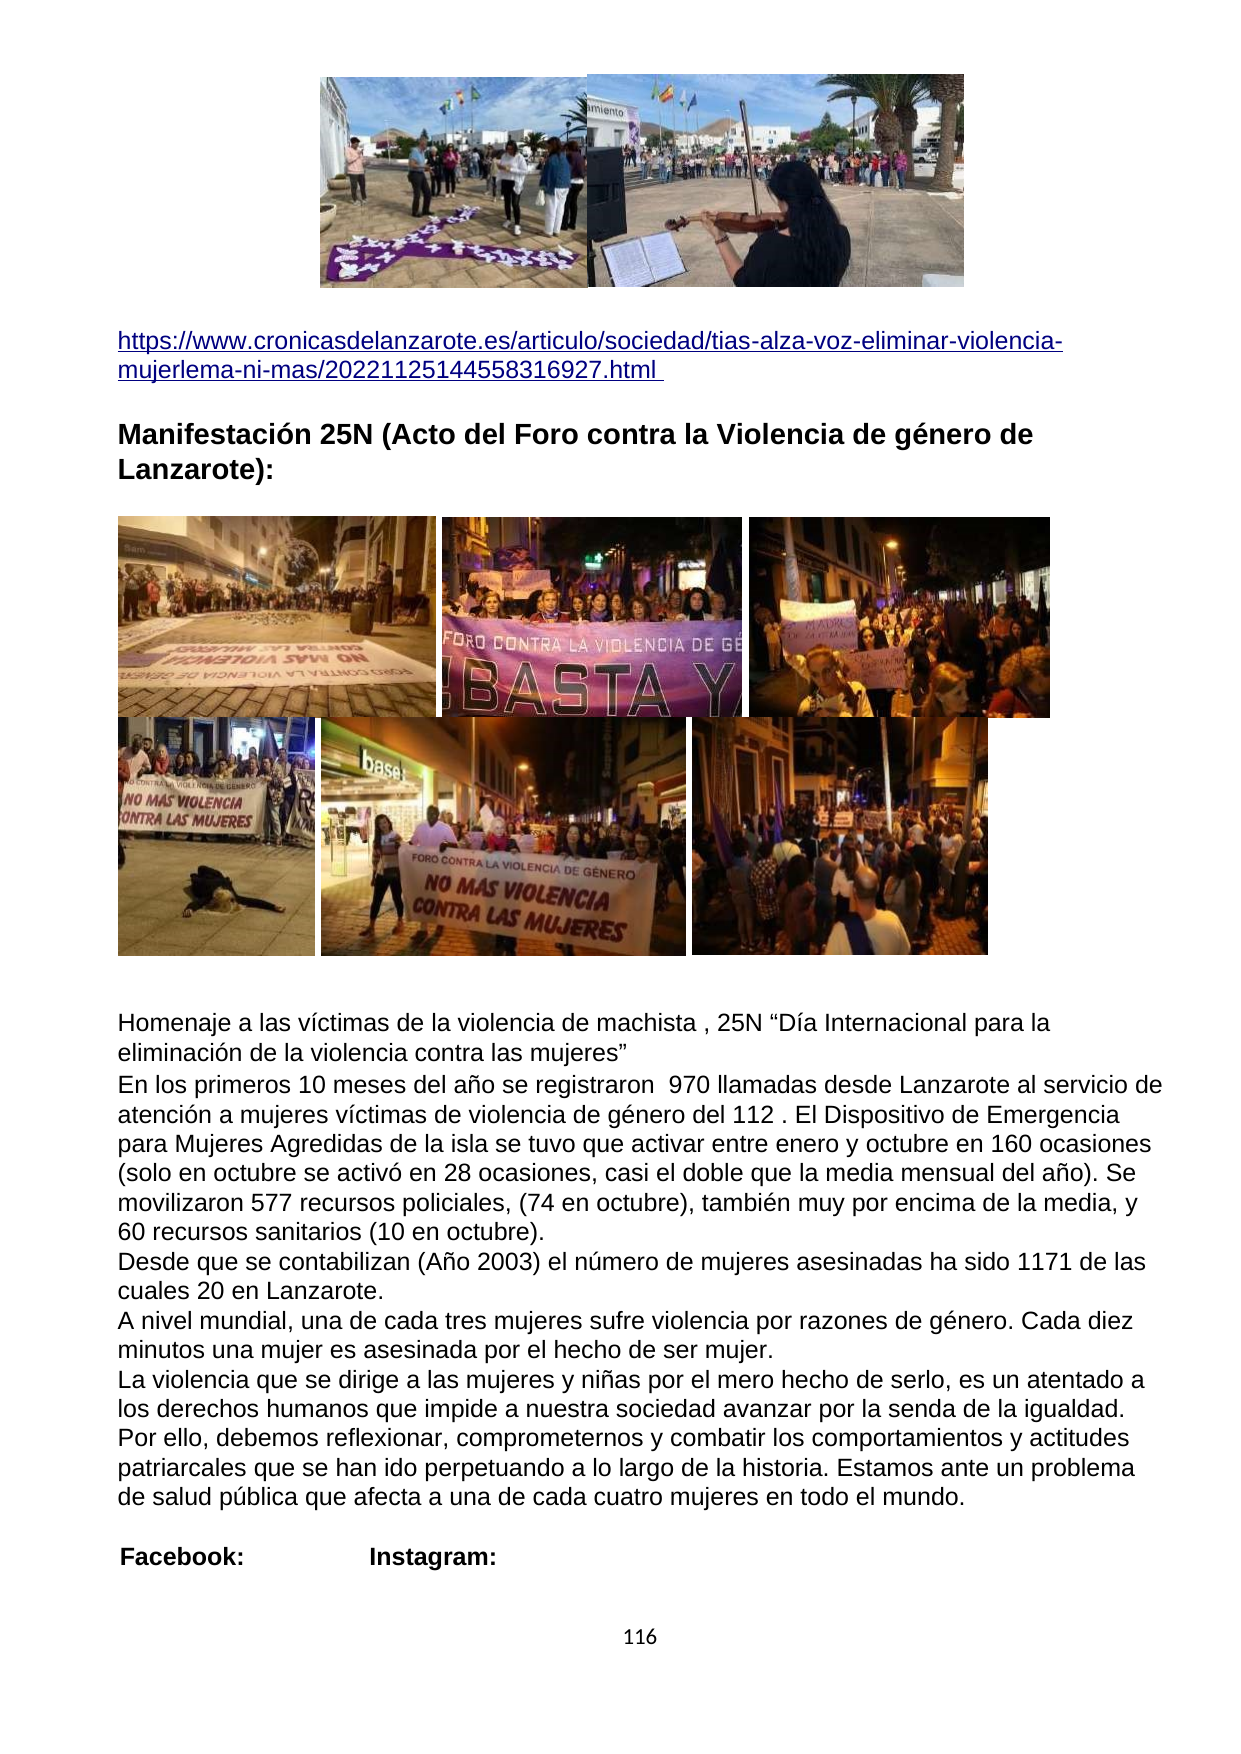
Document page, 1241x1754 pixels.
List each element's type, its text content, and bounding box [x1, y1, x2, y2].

text Facebook: Instagram: [119, 1542, 1192, 1571]
text Homenaje a las víctimas de la violencia de machista , 25N “Día Internacional para la eliminación de la violencia contra las mujeres” [117, 1008, 1169, 1067]
text Manifestación 25N (Acto del Foro contra la Violencia de género de Lanzarote): [117, 417, 1167, 485]
text La violencia que se dirige a las mujeres y niñas por el mero hecho de serlo, es un atentado a los derechos humanos que impide a nuestra sociedad avanzar por la senda de la igualdad. Por ello, debemos reflexionar, comprometernos y combatir los comportamientos y actitudes patriarcales que se han ido perpetuando a lo largo de la historia. Estamos ante un problema de salud pública que afecta a una de cada cuatro mujeres en todo el mundo. [117, 1365, 1167, 1511]
text En los primeros 10 meses del año se registraron 970 llamadas desde Lanzarote al servicio de atención a mujeres víctimas de violencia de género del 112 . El Dispositivo de Emergencia para Mujeres Agredidas de la isla se tuvo que activar entre enero y octubre en 160 ocasiones (solo en octubre se activó en 28 ocasiones, casi el doble que la media mensual del año). Se movilizaron 577 recursos policiales, (74 en octubre), también muy por encima de la media, y 60 recursos sanitarios (10 en octubre). [117, 1070, 1167, 1246]
text A nivel mundial, una de cada tres mujeres sufre violencia por razones de género. Cada diez minutos una mujer es asesinada por el hecho de ser mujer. [117, 1306, 1167, 1364]
text https://www.cronicasdelanzarote.es/articulo/sociedad/tias-alza-voz-eliminar-violencia-mujerlema-ni-mas/20221125144558316927.html [117, 326, 1172, 384]
text Desde que se contabilizan (Año 2003) el número de mujeres asesinadas ha sido 1171 de las cuales 20 en Lanzarote. [117, 1247, 1167, 1304]
